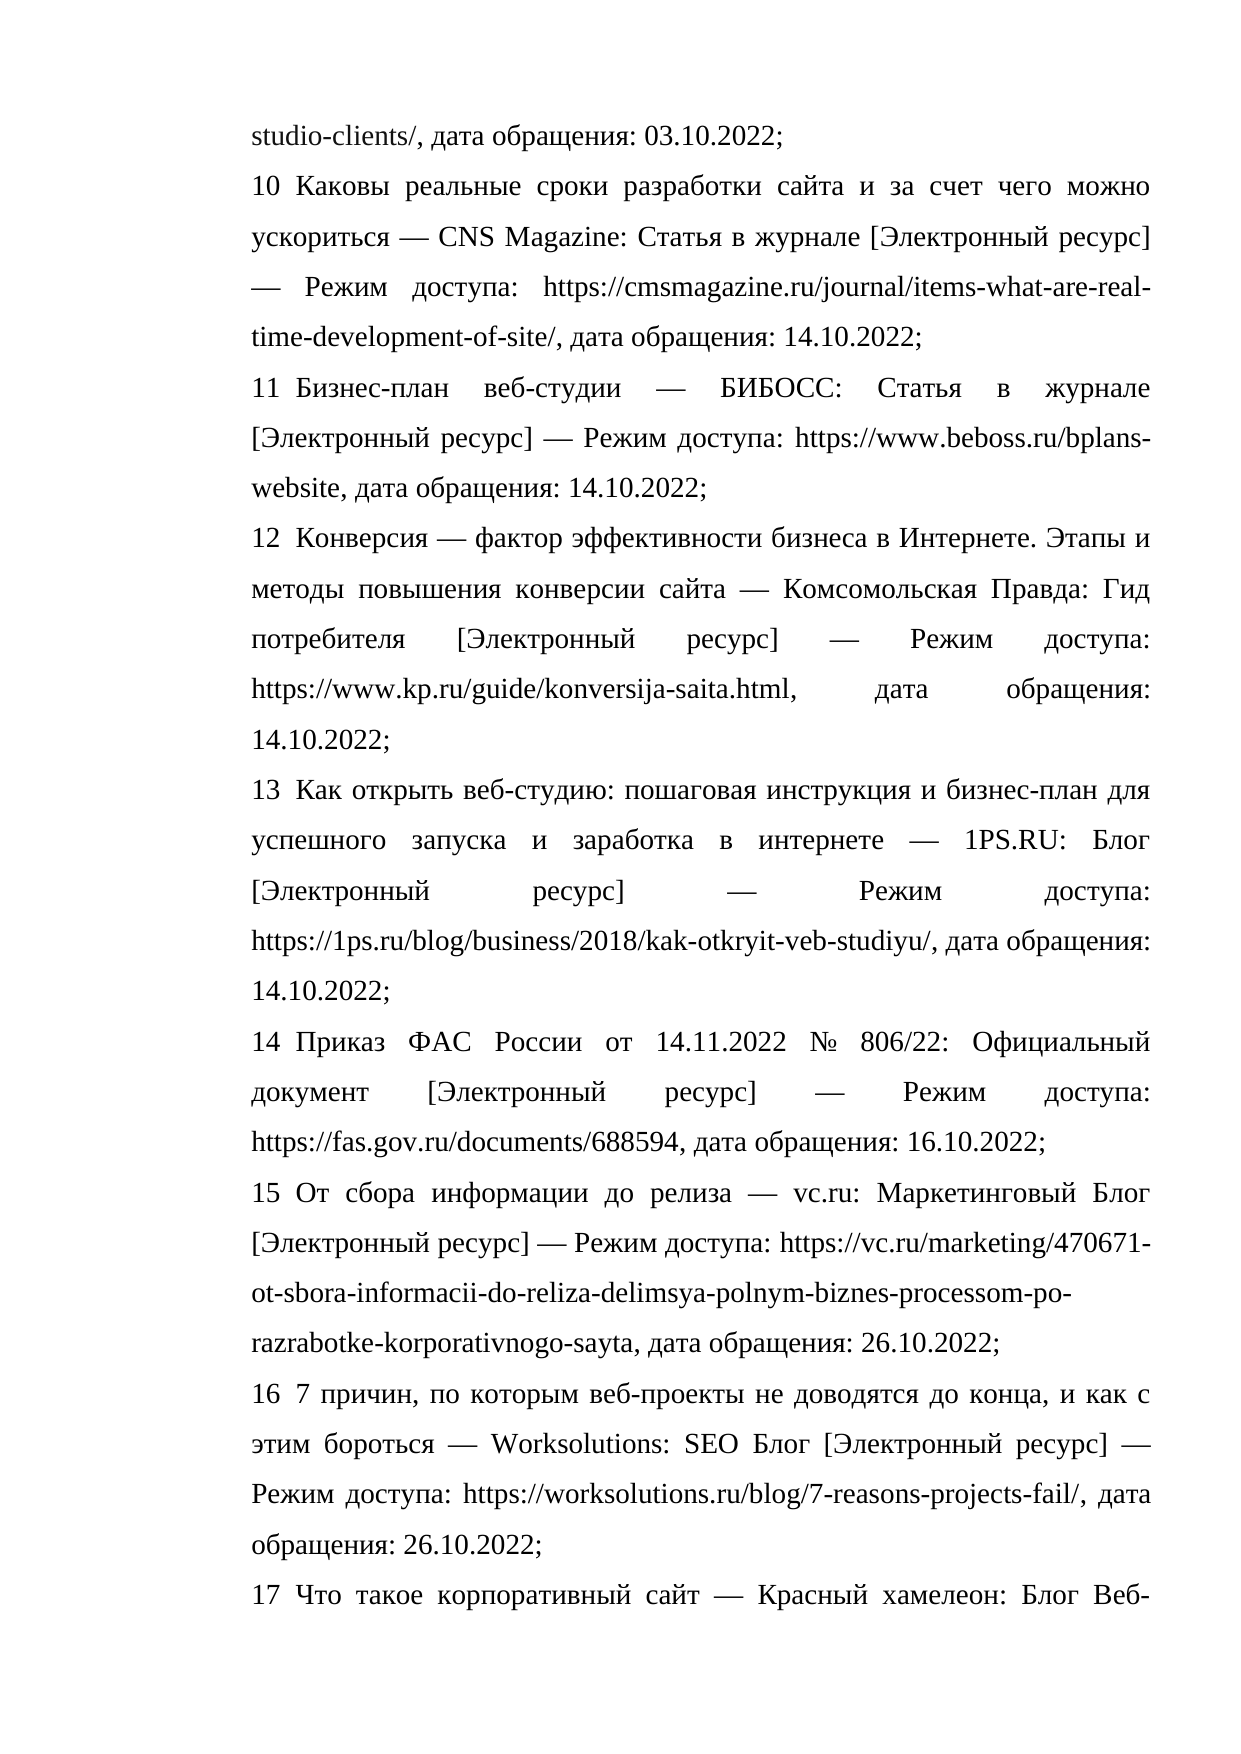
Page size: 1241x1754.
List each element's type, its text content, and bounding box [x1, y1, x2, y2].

list Приказ ФАС России от 14.11.2022 № 806/22: Официальный документ [Электронный ресурс] — Режим доступа: https://fas.gov.ru/documents/688594, дата обращения: 16.10.2022; [251, 1024, 1151, 1158]
list От сбора информации до релиза — vc.ru: Маркетинговый Блог [Электронный ресурс] — Режим доступа: https://vc.ru/marketing/470671-ot-sbora-informacii-do-reliza-delimsya-polnym-biznes-processom-po-razrabotke-korporativnogo-sayta, дата обращения: 26.10.2022; [251, 1175, 1151, 1359]
list Как открыть веб-студию: пошаговая инструкция и бизнес-план для успешного запуска и заработка в интернете — 1PS.RU: Блог [Электронный ресурс] — Режим доступа: https://1ps.ru/blog/business/2018/kak-otkryit-veb-studiyu/, дата обращения: 14.10.2022; [251, 772, 1151, 1007]
list studio-clients/, дата обращения: 03.10.2022; [251, 118, 1151, 152]
list Что такое корпоративный сайт — Красный хамелеон: Блог Веб- [251, 1577, 1151, 1611]
list 7 причин, по которым веб-проекты не доводятся до конца, и как с этим бороться — Worksolutions: SEO Блог [Электронный ресурс] — Режим доступа: https://worksolutions.ru/blog/7-reasons-projects-fail/, дата обращения: 26.10.2022; [251, 1376, 1151, 1560]
list Каковы реальные сроки разработки сайта и за счет чего можно ускориться — CNS Magazine: Статья в журнале [Электронный ресурс] — Режим доступа: https://cmsmagazine.ru/journal/items-what-are-real-time-development-of-site/, дата обращения: 14.10.2022; [251, 168, 1151, 353]
list Конверсия — фактор эффективности бизнеса в Интернете. Этапы и методы повышения конверсии сайта — Комсомольская Правда: Гид потребителя [Электронный ресурс] — Режим доступа: https://www.kp.ru/guide/konversija-saita.html, дата обращения: 14.10.2022; [251, 521, 1151, 755]
list Бизнес-план веб-студии — БИБОСС: Статья в журнале [Электронный ресурс] — Режим доступа: https://www.beboss.ru/bplans-website, дата обращения: 14.10.2022; [251, 370, 1151, 504]
